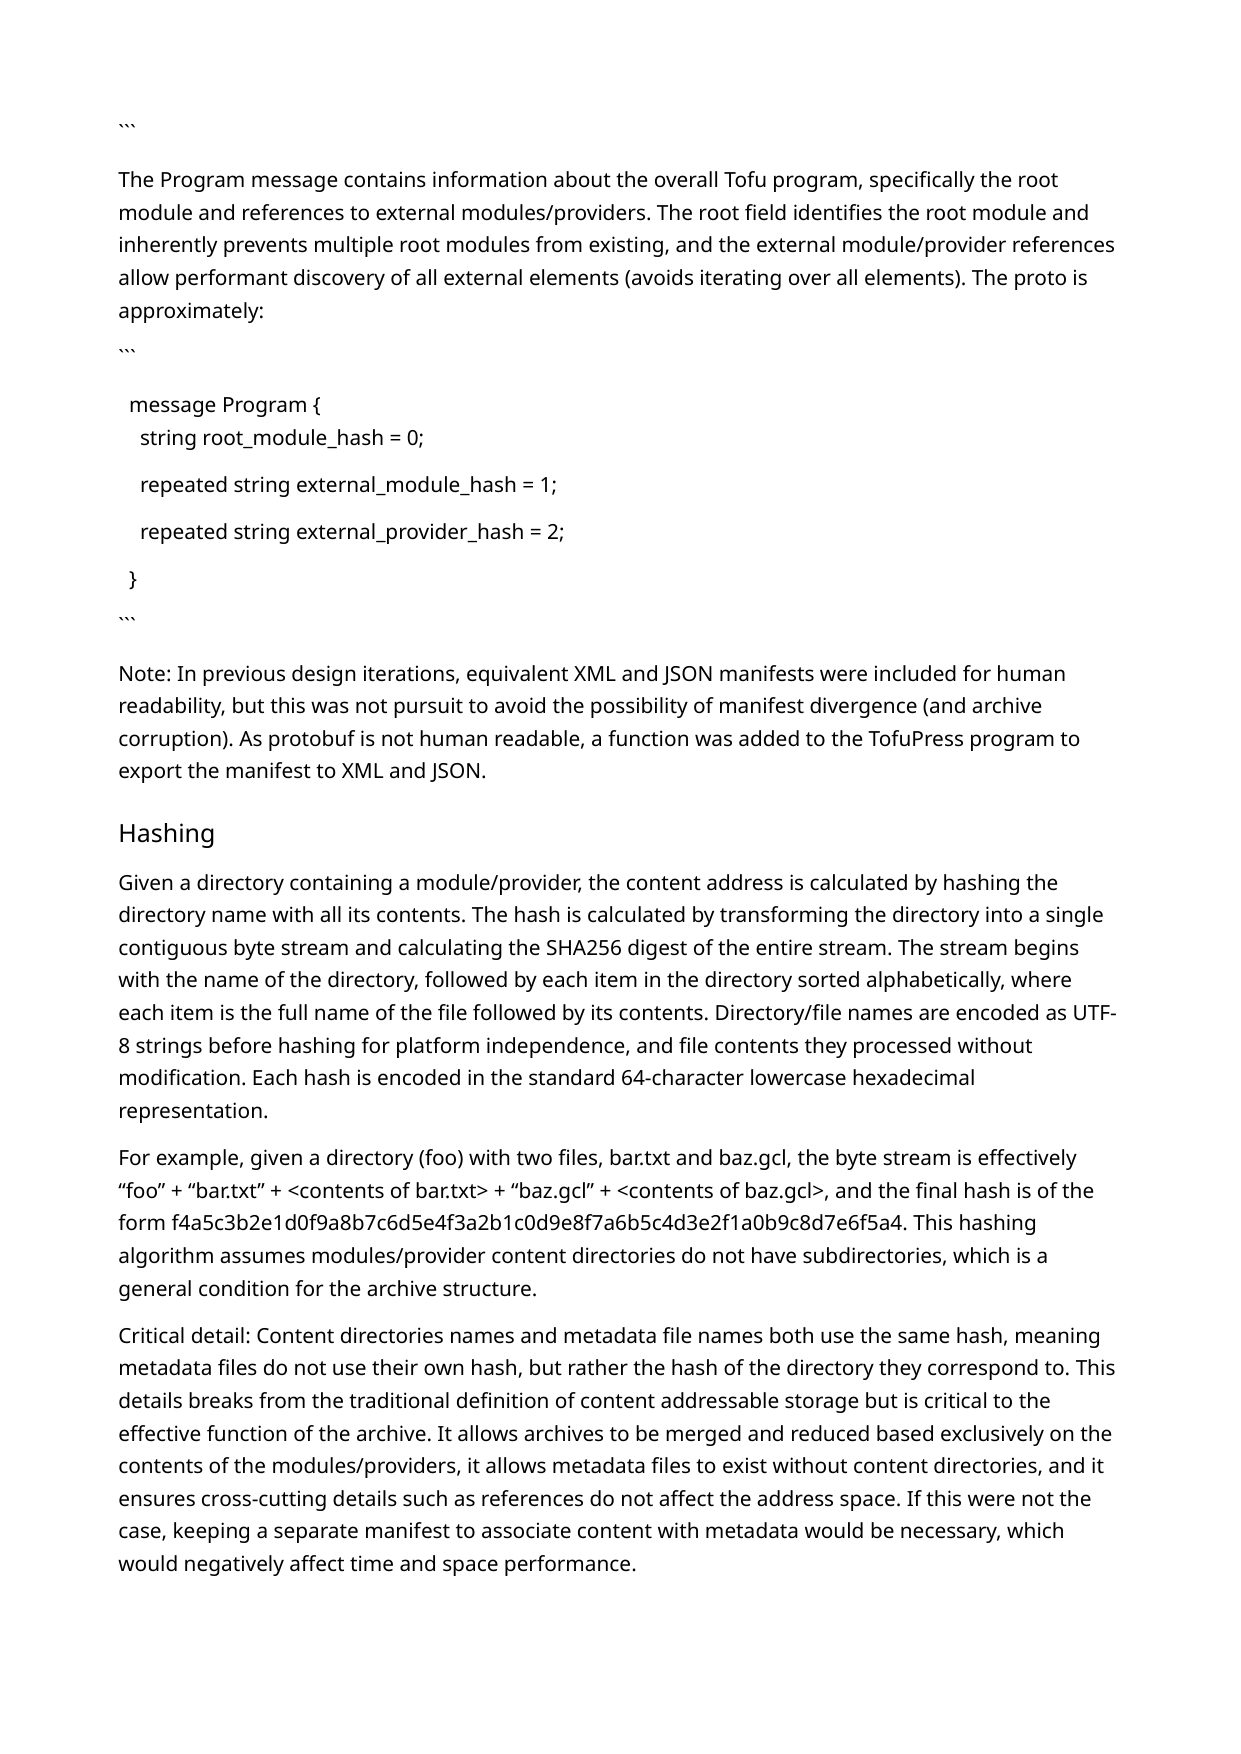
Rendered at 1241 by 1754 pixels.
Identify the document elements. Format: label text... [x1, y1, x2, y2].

text ``` [118, 118, 1122, 147]
text repeated string external_provider_hash = 2; [118, 517, 1122, 546]
text For example, given a directory (foo) with two files, bar.txt and baz.gcl, the byte stream is effectively “foo” + “bar.txt” + <contents of bar.txt> + “baz.gcl” + <contents of baz.gcl>, and the final hash is of the form f4a5c3b2e1d0f9a8b7c6d5e4f3a2b1c0d9e8f7a6b5c4d3e2f1a0b9c8d7e6f5a4. This hashing algorithm assumes modules/provider content directories do not have subdirectories, which is a general condition for the archive structure. [118, 1143, 1122, 1302]
subtitle Hashing [118, 816, 1122, 850]
text The Program message contains information about the overall Tofu program, specifically the root module and references to external modules/providers. The root field identifies the root module and inherently prevents multiple root modules from existing, and the external module/provider references allow performant discovery of all external elements (avoids iterating over all elements). The proto is approximately: [118, 165, 1122, 324]
text Critical detail: Content directories names and metadata file names both use the same hash, meaning metadata files do not use their own hash, but rather the hash of the directory they correspond to. This details breaks from the traditional definition of content addressable storage but is critical to the effective function of the archive. It allows archives to be merged and reduced based exclusively on the contents of the modules/providers, it allows metadata files to exist without content directories, and it ensures cross-cutting details such as references do not affect the address space. If this were not the case, keeping a separate manifest to associate content with metadata would be necessary, which would negatively affect time and space performance. [118, 1321, 1122, 1577]
text Note: In previous design iterations, equivalent XML and JSON manifests were included for human readability, but this was not pursuit to avoid the possibility of manifest divergence (and archive corruption). As protobuf is not human readable, a function was added to the TofuPress program to export the manifest to XML and JSON. [118, 659, 1122, 785]
text ``` [118, 343, 1122, 371]
text ``` [118, 611, 1122, 640]
text message Program { [118, 390, 1122, 418]
text Given a directory containing a module/provider, the content address is calculated by hashing the directory name with all its contents. The hash is calculated by transforming the directory into a single contiguous byte stream and calculating the SHA256 digest of the entire stream. The stream begins with the name of the directory, followed by each item in the directory sorted alphabetically, where each item is the full name of the file followed by its contents. Directory/file names are encoded as UTF-8 strings before hashing for platform independence, and file contents they processed without modification. Each hash is encoded in the standard 64-character lowercase hexadecimal representation. [118, 868, 1122, 1124]
text } [118, 564, 1122, 593]
text repeated string external_module_hash = 1; [118, 470, 1122, 498]
text string root_module_hash = 0; [118, 423, 1122, 451]
